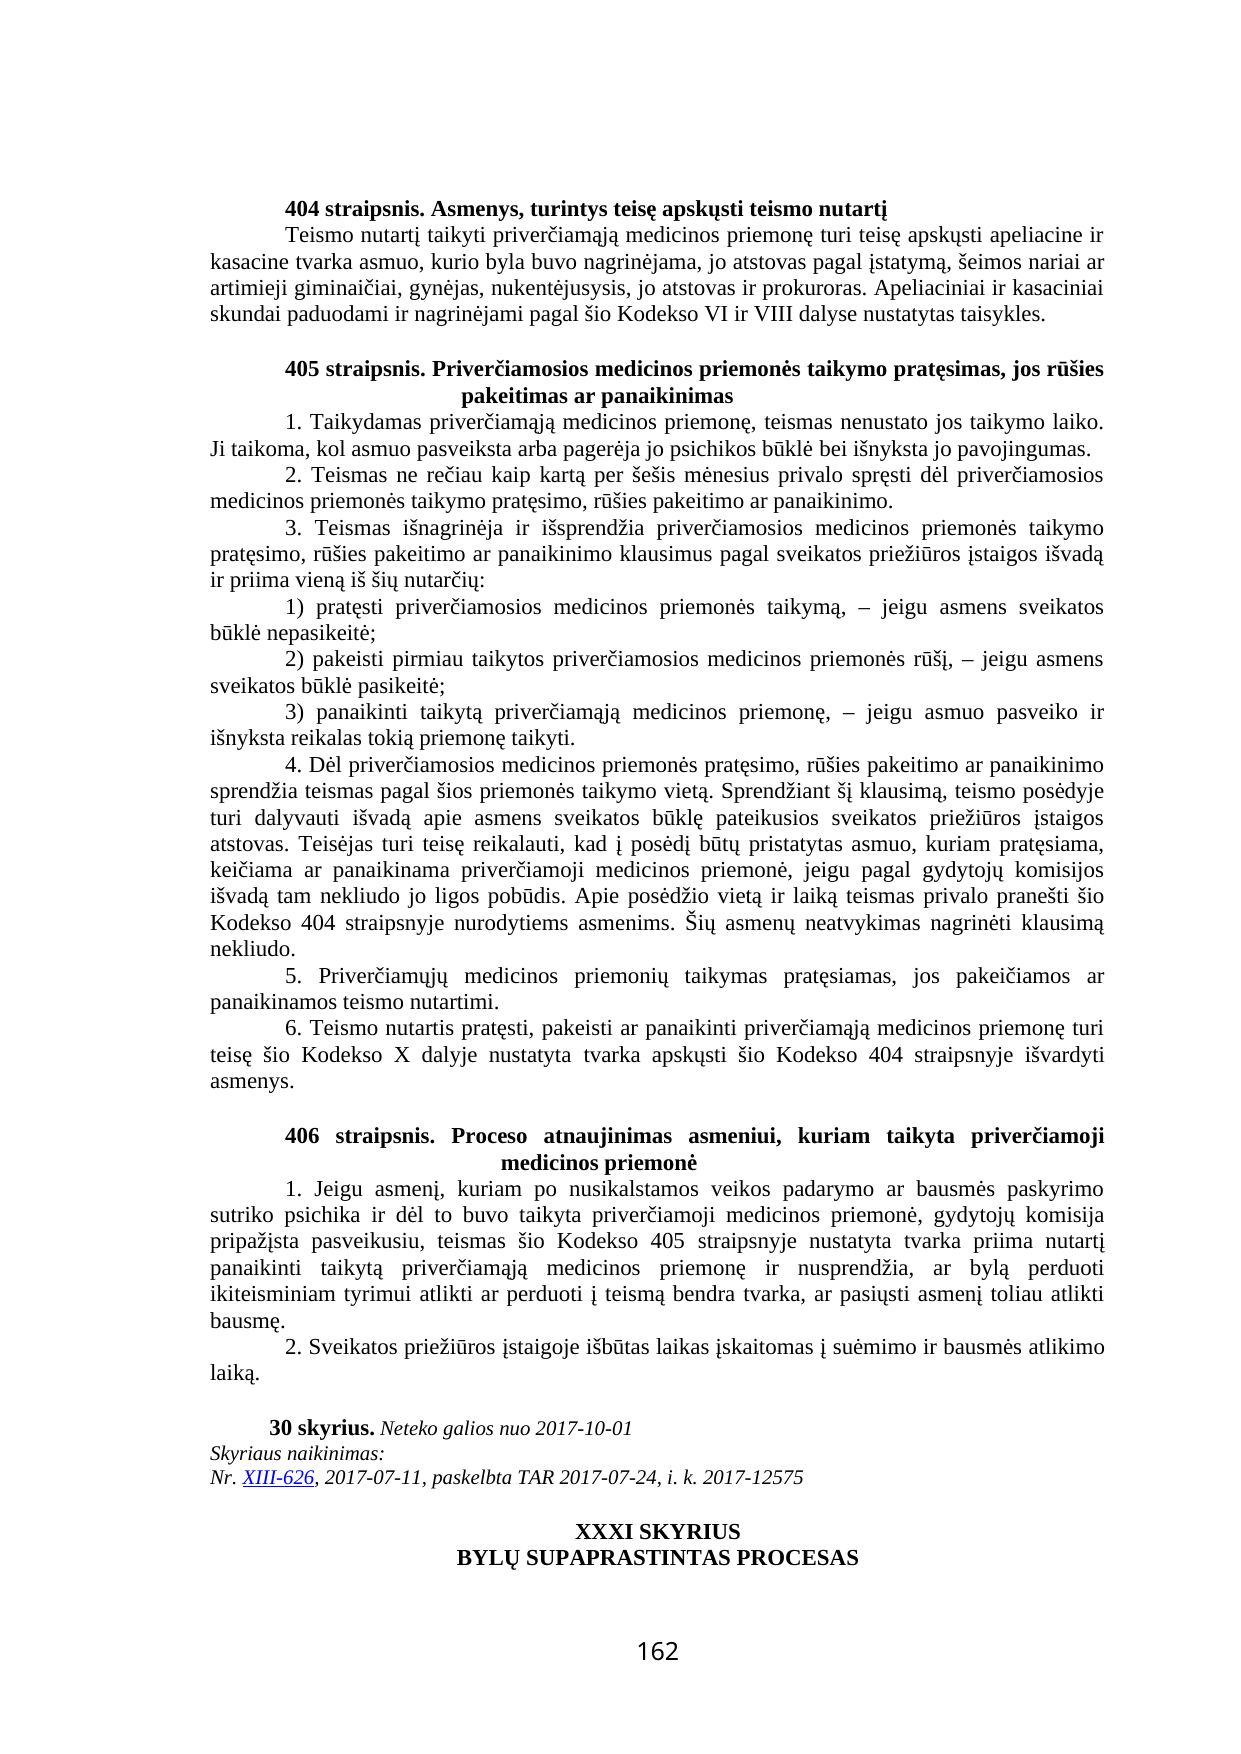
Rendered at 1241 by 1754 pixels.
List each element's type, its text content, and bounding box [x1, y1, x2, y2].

text Nr. XIII-626, 2017-07-11, paskelbta TAR 2017-07-24, i. k. 2017-12575 [210, 1465, 1106, 1489]
text 405 straipsnis. Priverčiamosios medicinos priemonės taikymo pratęsimas, jos rūšies pakeitimas ar panaikinimas [285, 356, 1106, 408]
text 30 skyrius. Neteko galios nuo 2017-10-01 [210, 1414, 1106, 1441]
text 2) pakeisti pirmiau taikytos priverčiamosios medicinos priemonės rūšį, – jeigu asmens sveikatos būklė pasikeitė; [210, 645, 1106, 698]
text 6. Teismo nutartis pratęsti, pakeisti ar panaikinti priverčiamąją medicinos priemonę turi teisę šio Kodekso X dalyje nustatyta tvarka apskųsti šio Kodekso 404 straipsnyje išvardyti asmenys. [210, 1014, 1106, 1093]
text 5. Priverčiamųjų medicinos priemonių taikymas pratęsiamas, jos pakeičiamos ar panaikinamos teismo nutartimi. [210, 962, 1106, 1014]
text 1. Taikydamas priverčiamąją medicinos priemonę, teismas nenustato jos taikymo laiko. Ji taikoma, kol asmuo pasveiksta arba pagerėja jo psichikos būklė bei išnyksta jo pavojingumas. [210, 408, 1106, 461]
text 406 straipsnis. Proceso atnaujinimas asmeniui, kuriam taikyta priverčiamoji medicinos priemonė [285, 1122, 1106, 1175]
text 1) pratęsti priverčiamosios medicinos priemonės taikymą, – jeigu asmens sveikatos būklė nepasikeitė; [210, 593, 1106, 645]
text Teismo nutartį taikyti priverčiamąją medicinos priemonę turi teisę apskųsti apeliacine ir kasacine tvarka asmuo, kurio byla buvo nagrinėjama, jo atstovas pagal įstatymą, šeimos nariai ar artimieji giminaičiai, gynėjas, nukentėjusysis, jo atstovas ir prokuroras. Apeliaciniai ir kasaciniai skundai paduodami ir nagrinėjami pagal šio Kodekso VI ir VIII dalyse nustatytas taisykles. [210, 221, 1106, 327]
text 1. Jeigu asmenį, kuriam po nusikalstamos veikos padarymo ar bausmės paskyrimo sutriko psichika ir dėl to buvo taikyta priverčiamoji medicinos priemonė, gydytojų komisija pripažįsta pasveikusiu, teismas šio Kodekso 405 straipsnyje nustatyta tvarka priima nutartį panaikinti taikytą priverčiamąją medicinos priemonę ir nusprendžia, ar bylą perduoti ikiteisminiam tyrimui atlikti ar perduoti į teismą bendra tvarka, ar pasiųsti asmenį toliau atlikti bausmę. [210, 1175, 1106, 1333]
text Skyriaus naikinimas: [210, 1441, 1106, 1465]
text 2. Sveikatos priežiūros įstaigoje išbūtas laikas įskaitomas į suėmimo ir bausmės atlikimo laiką. [210, 1333, 1106, 1386]
text 4. Dėl priverčiamosios medicinos priemonės pratęsimo, rūšies pakeitimo ar panaikinimo sprendžia teismas pagal šios priemonės taikymo vietą. Sprendžiant šį klausimą, teismo posėdyje turi dalyvauti išvadą apie asmens sveikatos būklę pateikusios sveikatos priežiūros įstaigos atstovas. Teisėjas turi teisę reikalauti, kad į posėdį būtų pristatytas asmuo, kuriam pratęsiama, keičiama ar panaikinama priverčiamoji medicinos priemonė, jeigu pagal gydytojų komisijos išvadą tam nekliudo jo ligos pobūdis. Apie posėdžio vietą ir laiką teismas privalo pranešti šio Kodekso 404 straipsnyje nurodytiems asmenims. Šių asmenų neatvykimas nagrinėti klausimą nekliudo. [210, 751, 1106, 962]
text 3. Teismas išnagrinėja ir išsprendžia priverčiamosios medicinos priemonės taikymo pratęsimo, rūšies pakeitimo ar panaikinimo klausimus pagal sveikatos priežiūros įstaigos išvadą ir priima vieną iš šių nutarčių: [210, 514, 1106, 593]
text Bylų SUPAPRASTINTAS procesas [210, 1544, 1106, 1570]
text 404 straipsnis. Asmenys, turintys teisę apskųsti teismo nutartį [210, 195, 1106, 221]
text 3) panaikinti taikytą priverčiamąją medicinos priemonę, – jeigu asmuo pasveiko ir išnyksta reikalas tokią priemonę taikyti. [210, 698, 1106, 751]
text 2. Teismas ne rečiau kaip kartą per šešis mėnesius privalo spręsti dėl priverčiamosios medicinos priemonės taikymo pratęsimo, rūšies pakeitimo ar panaikinimo. [210, 461, 1106, 514]
text XXXI skyrius [210, 1518, 1106, 1544]
